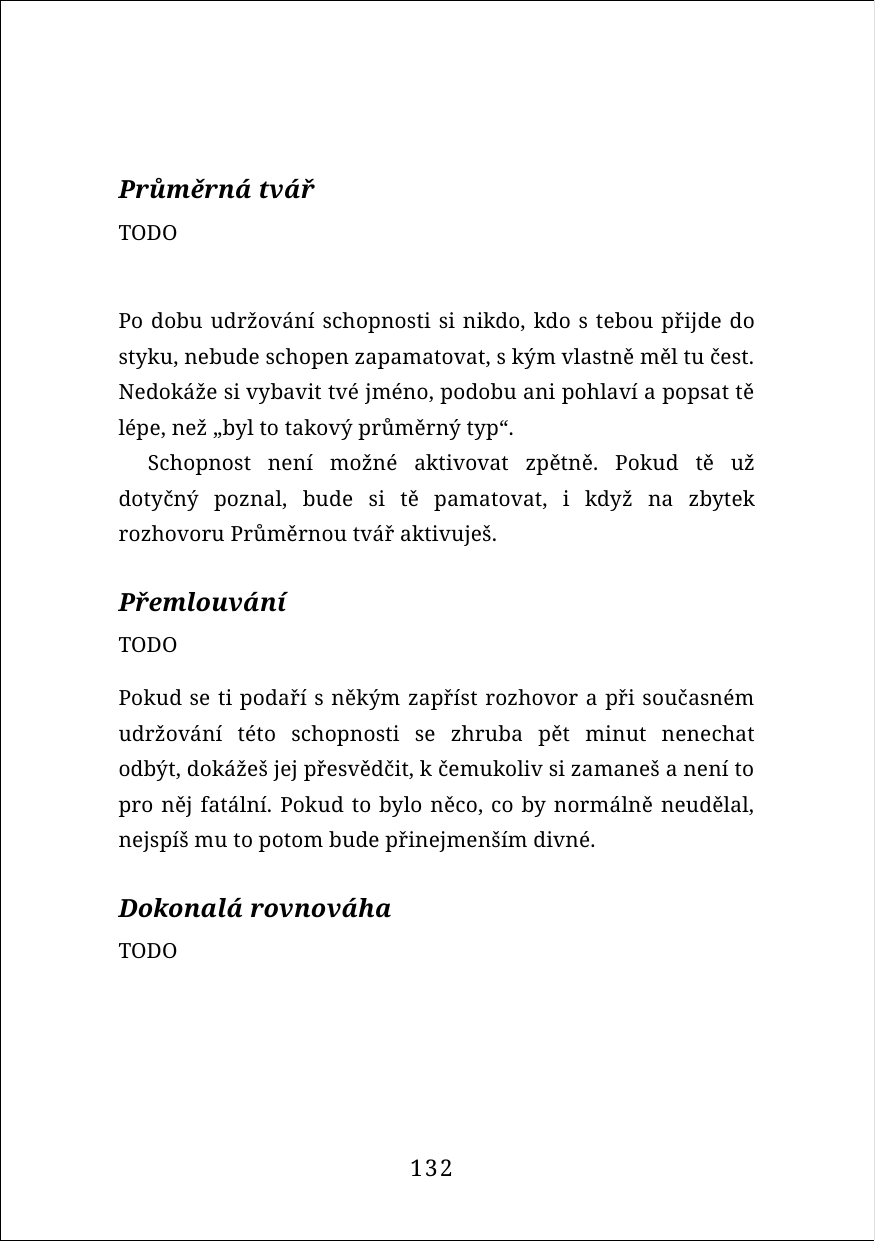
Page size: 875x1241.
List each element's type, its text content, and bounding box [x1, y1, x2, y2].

text Pokud se ti podaří s někým zapříst rozhovor a při současném udržování této schopnosti se zhruba pět minut nenechat odbýt, dokážeš jej přesvědčit, k čemukoliv si zamaneš a není to pro něj fatální. Pokud to bylo něco, co by normálně neudělal, nejspíš mu to potom bude přinejmenším divné. [118, 683, 756, 854]
subtitle Přemlouvání [118, 584, 756, 618]
text TODO [118, 936, 756, 965]
subtitle Dokonalá rovnováha [118, 891, 756, 925]
text TODO [118, 630, 756, 659]
subtitle Průměrná tvář [118, 172, 756, 206]
text Po dobu udržování schopnosti si nikdo, kdo s tebou přijde do styku, nebude schopen zapamatovat, s kým vlastně měl tu čest. Nedokáže si vybavit tvé jméno, podobu ani pohlaví a popsat tě lépe, než „byl to takový průměrný typ“. Schopnost není možné aktivovat zpětně. Pokud tě už dotyčný poznal, bude si tě pamatovat, i když na zbytek rozhovoru Průměrnou tvář aktivuješ. [118, 306, 756, 548]
text TODO [118, 218, 756, 282]
